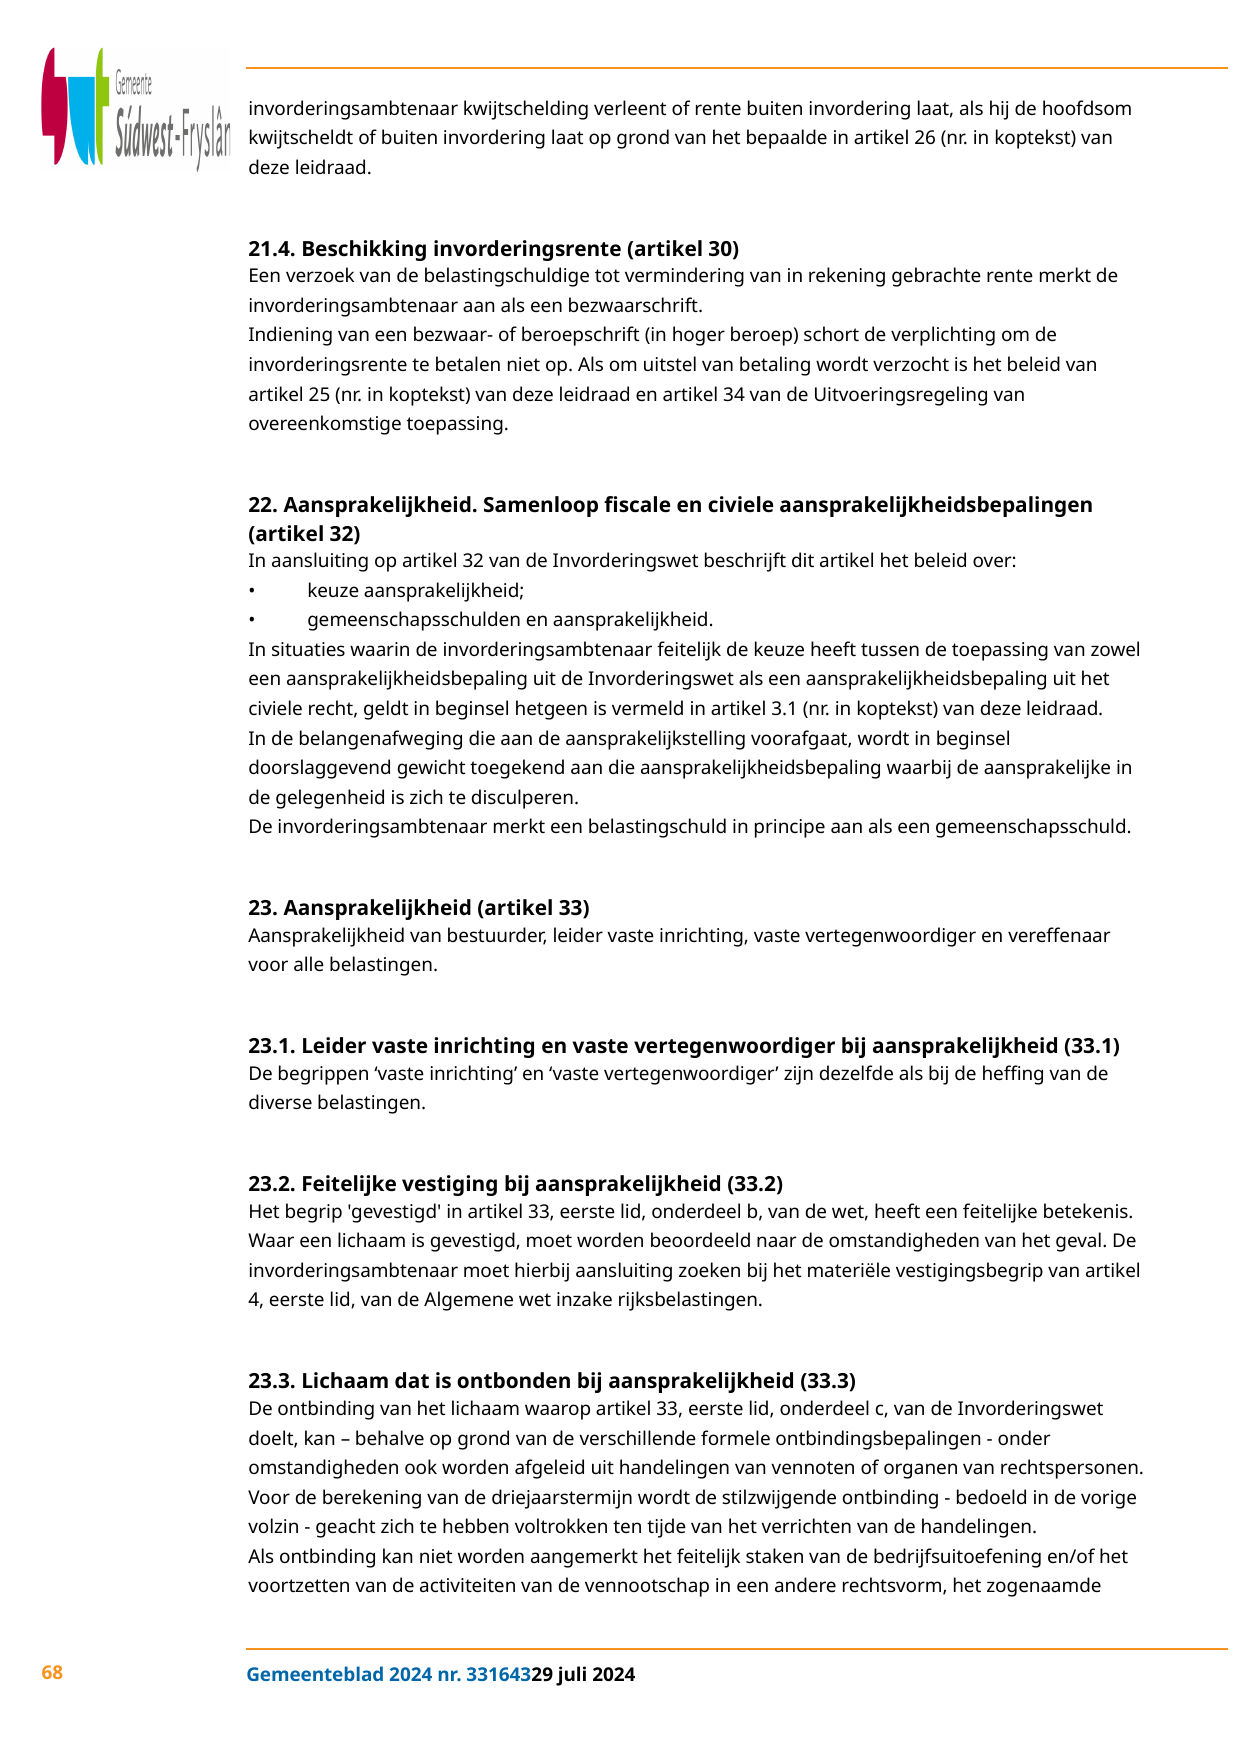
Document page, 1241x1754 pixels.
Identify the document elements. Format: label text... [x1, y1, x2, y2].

text 21.4. Beschikking invorderingsrente (artikel 30) [248, 234, 1152, 262]
text 23.3. Lichaam dat is ontbonden bij aansprakelijkheid (33.3) [248, 1367, 1152, 1395]
text Als ontbinding kan niet worden aangemerkt het feitelijk staken van de bedrijfsuitoefening en/of het voortzetten van de activiteiten van de vennootschap in een andere rechtsvorm, het zogenaamde [248, 1543, 1152, 1598]
text invorderingsambtenaar kwijtschelding verleent of rente buiten invordering laat, als hij de hoofdsom kwijtscheldt of buiten invordering laat op grond van het bepaalde in artikel 26 (nr. in koptekst) van deze leidraad. [248, 95, 1152, 180]
text 22. Aansprakelijkheid. Samenloop fiscale en civiele aansprakelijkheidsbepalingen (artikel 32) [248, 490, 1152, 547]
picture [41, 47, 231, 172]
text Aansprakelijkheid van bestuurder, leider vaste inrichting, vaste vertegenwoordiger en vereffenaar voor alle belastingen. [248, 922, 1152, 977]
text In situaties waarin de invorderingsambtenaar feitelijk de keuze heeft tussen de toepassing van zowel een aansprakelijkheidsbepaling uit de Invorderingswet als een aansprakelijkheidsbepaling uit het civiele recht, geldt in beginsel hetgeen is vermeld in artikel 3.1 (nr. in koptekst) van deze leidraad. [248, 636, 1152, 721]
list keuze aansprakelijkheid; [248, 577, 1152, 602]
text 23. Aansprakelijkheid (artikel 33) [248, 893, 1152, 922]
text De begrippen ‘vaste inrichting’ en ‘vaste vertegenwoordiger’ zijn dezelfde als bij de heffing van de diverse belastingen. [248, 1060, 1152, 1115]
list gemeenschapsschulden en aansprakelijkheid. [248, 606, 1152, 632]
text Het begrip 'gevestigd' in artikel 33, eerste lid, onderdeel b, van de wet, heeft een feitelijke betekenis. Waar een lichaam is gevestigd, moet worden beoordeeld naar de omstandigheden van het geval. De invorderingsambtenaar moet hierbij aansluiting zoeken bij het materiële vestigingsbegrip van artikel 4, eerste lid, van de Algemene wet inzake rijksbelastingen. [248, 1198, 1152, 1312]
text Voor de berekening van de driejaarstermijn wordt de stilzwijgende ontbinding - bedoeld in de vorige volzin - geacht zich te hebben voltrokken ten tijde van het verrichten van de handelingen. [248, 1484, 1152, 1539]
text In aansluiting op artikel 32 van de Invorderingswet beschrijft dit artikel het beleid over: [248, 547, 1152, 573]
text De ontbinding van het lichaam waarop artikel 33, eerste lid, onderdeel c, van de Invorderingswet doelt, kan – behalve op grond van de verschillende formele ontbindingsbepalingen - onder omstandigheden ook worden afgeleid uit handelingen van vennoten of organen van rechtspersonen. [248, 1395, 1152, 1480]
text De invorderingsambtenaar merkt een belastingschuld in principe aan als een gemeenschapsschuld. [248, 813, 1152, 839]
text 23.1. Leider vaste inrichting en vaste vertegenwoordiger bij aansprakelijkheid (33.1) [248, 1031, 1152, 1060]
text Een verzoek van de belastingschuldige tot vermindering van in rekening gebrachte rente merkt de invorderingsambtenaar aan als een bezwaarschrift. [248, 262, 1152, 318]
text In de belangenafweging die aan de aansprakelijkstelling voorafgaat, wordt in beginsel doorslaggevend gewicht toegekend aan die aansprakelijkheidsbepaling waarbij de aansprakelijke in de gelegenheid is zich te disculperen. [248, 725, 1152, 809]
text 23.2. Feitelijke vestiging bij aansprakelijkheid (33.2) [248, 1169, 1152, 1198]
text Indiening van een bezwaar- of beroepschrift (in hoger beroep) schort de verplichting om de invorderingsrente te betalen niet op. Als om uitstel van betaling wordt verzocht is het beleid van artikel 25 (nr. in koptekst) van deze leidraad en artikel 34 van de Uitvoeringsregeling van overeenkomstige toepassing. [248, 322, 1152, 436]
